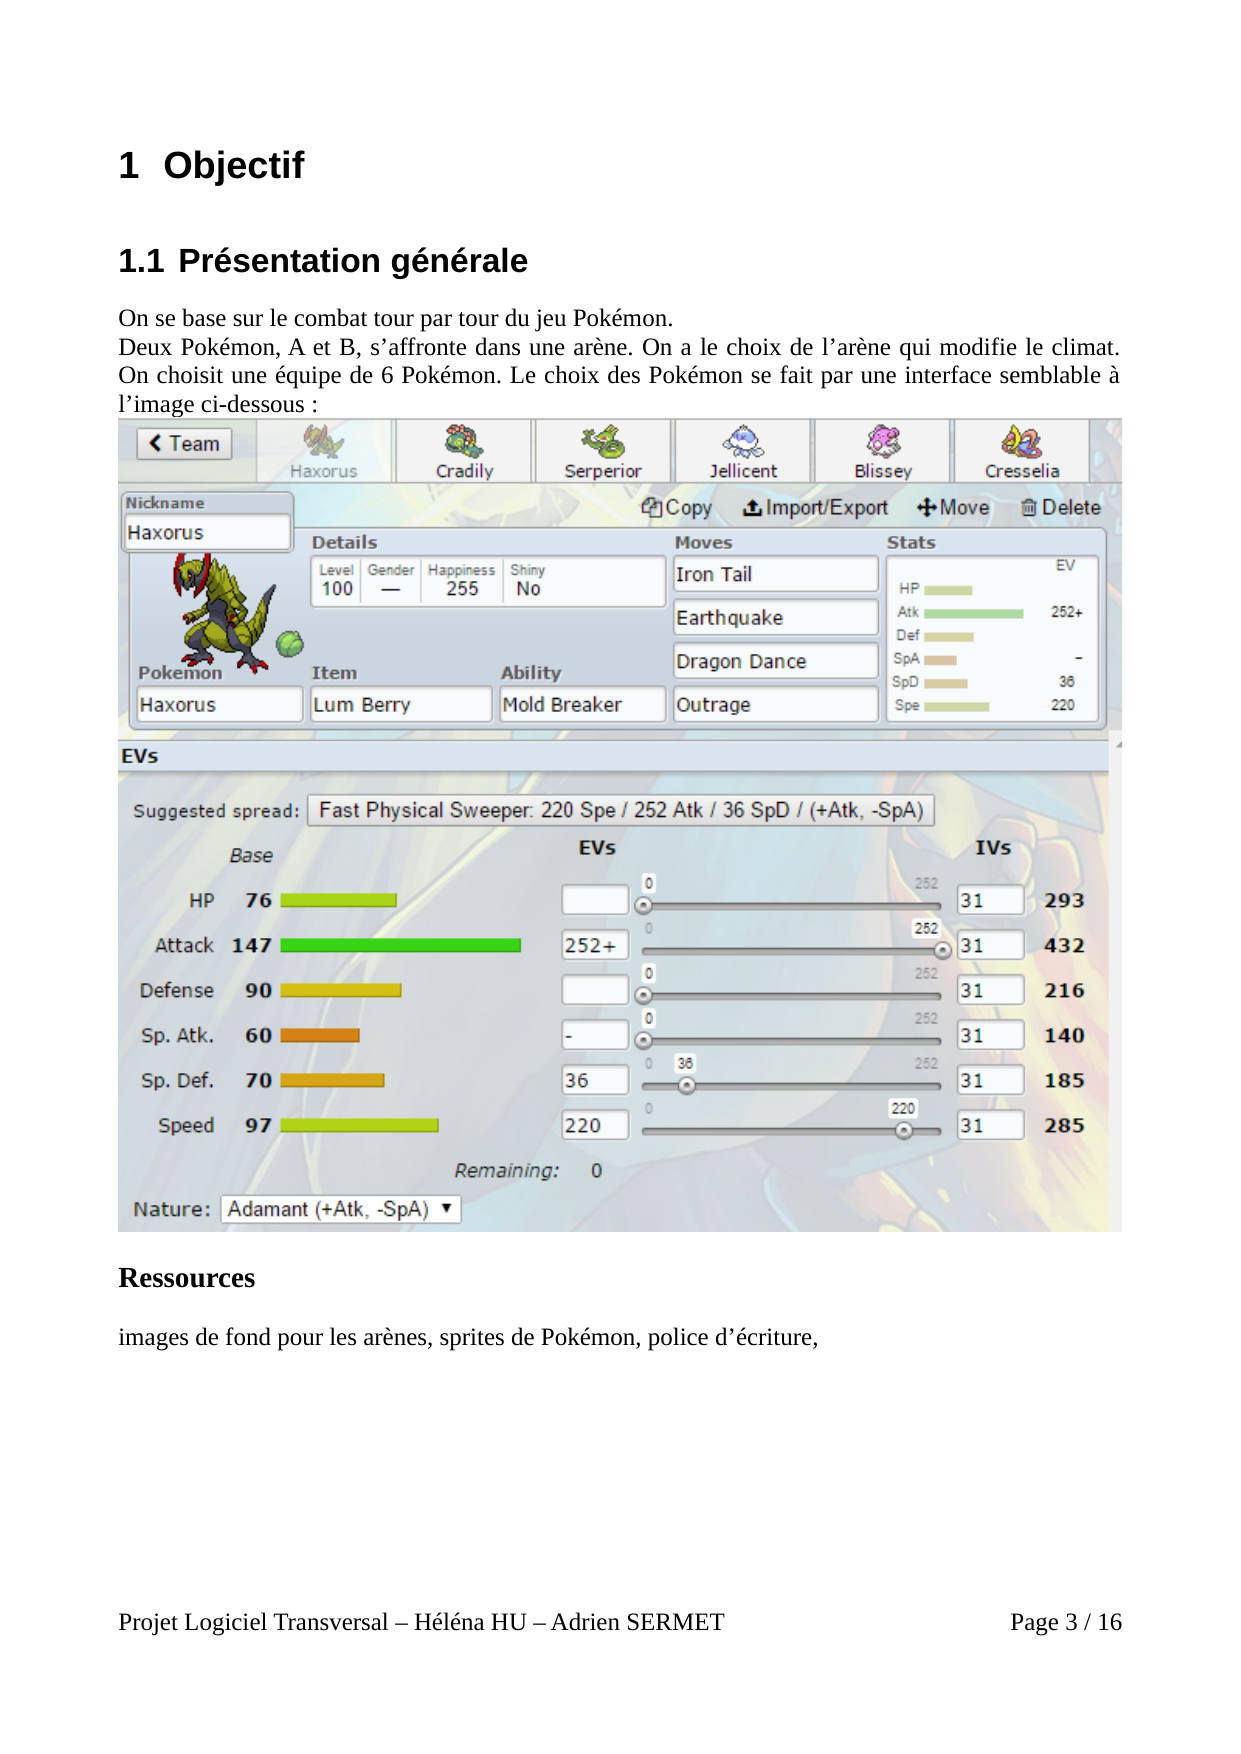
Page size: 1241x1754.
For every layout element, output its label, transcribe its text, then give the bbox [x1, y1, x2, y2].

text On se base sur le combat tour par tour du jeu Pokémon. [118, 303, 1122, 332]
subtitle Objectif [118, 143, 1122, 187]
picture [118, 417, 1123, 1232]
text images de fond pour les arènes, sprites de Pokémon, police d’écriture, [118, 1322, 1122, 1351]
text Ressources [118, 1260, 1122, 1293]
subtitle Présentation générale [118, 241, 1122, 279]
text Deux Pokémon, A et B, s’affronte dans une arène. On a le choix de l’arène qui modifie le climat. On choisit une équipe de 6 Pokémon. Le choix des Pokémon se fait par une interface semblable à l’image ci-dessous : [118, 332, 1122, 417]
